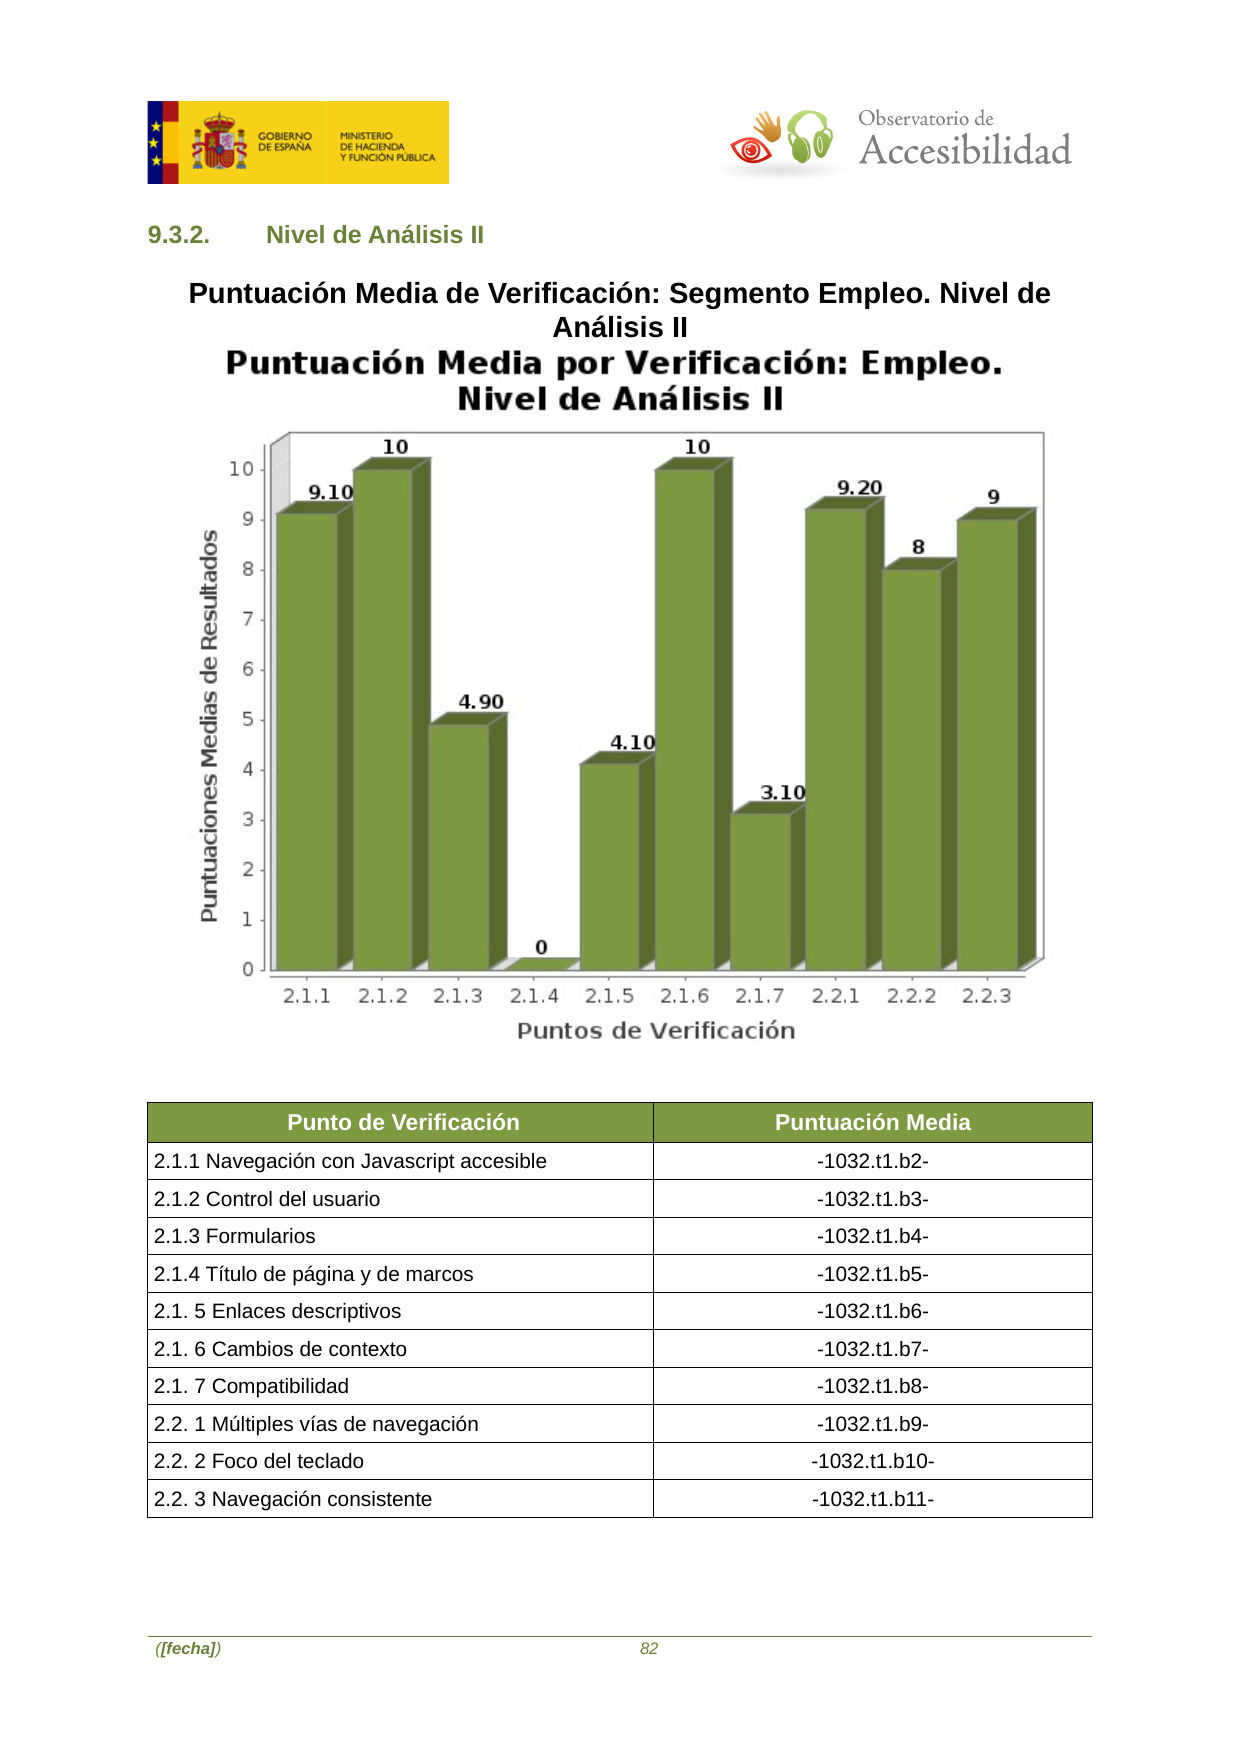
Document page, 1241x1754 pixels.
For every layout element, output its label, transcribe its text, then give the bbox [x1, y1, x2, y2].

table_cell 2.2. 3 Navegación consistente [148, 1480, 653, 1517]
table_cell -1032.t1.b5- [654, 1255, 1092, 1292]
picture [710, 101, 1086, 184]
table_cell -1032.t1.b7- [654, 1330, 1092, 1367]
table_cell 2.2. 1 Múltiples vías de navegación [148, 1405, 653, 1442]
table_cell 2.1. 5 Enlaces descriptivos [148, 1293, 653, 1329]
picture [178, 343, 1062, 1053]
table_cell -1032.t1.b6- [654, 1293, 1092, 1329]
picture [147, 101, 450, 184]
table_cell 2.1. 7 Compatibilidad [148, 1368, 653, 1404]
text Puntuación Media de Verificación: Segmento Empleo. Nivel de Análisis II [148, 276, 1092, 343]
table_cell -1032.t1.b8- [654, 1368, 1092, 1404]
table_cell -1032.t1.b11- [654, 1480, 1092, 1517]
table_cell 2.2. 2 Foco del teclado [148, 1443, 653, 1479]
table_cell -1032.t1.b4- [654, 1218, 1092, 1254]
table_header Punto de Verificación [148, 1103, 653, 1142]
table_cell 2.1.4 Título de página y de marcos [148, 1255, 653, 1292]
table_cell -1032.t1.b2- [654, 1143, 1092, 1179]
table_cell 2.1.3 Formularios [148, 1218, 653, 1254]
table_header Puntuación Media [654, 1103, 1092, 1142]
subtitle Nivel de Análisis II [148, 220, 1092, 248]
table_cell -1032.t1.b10- [654, 1443, 1092, 1479]
table_cell -1032.t1.b3- [654, 1180, 1092, 1217]
table_cell -1032.t1.b9- [654, 1405, 1092, 1442]
table_cell 2.1.1 Navegación con Javascript accesible [148, 1143, 653, 1179]
table_cell 2.1.2 Control del usuario [148, 1180, 653, 1217]
table_cell 2.1. 6 Cambios de contexto [148, 1330, 653, 1367]
